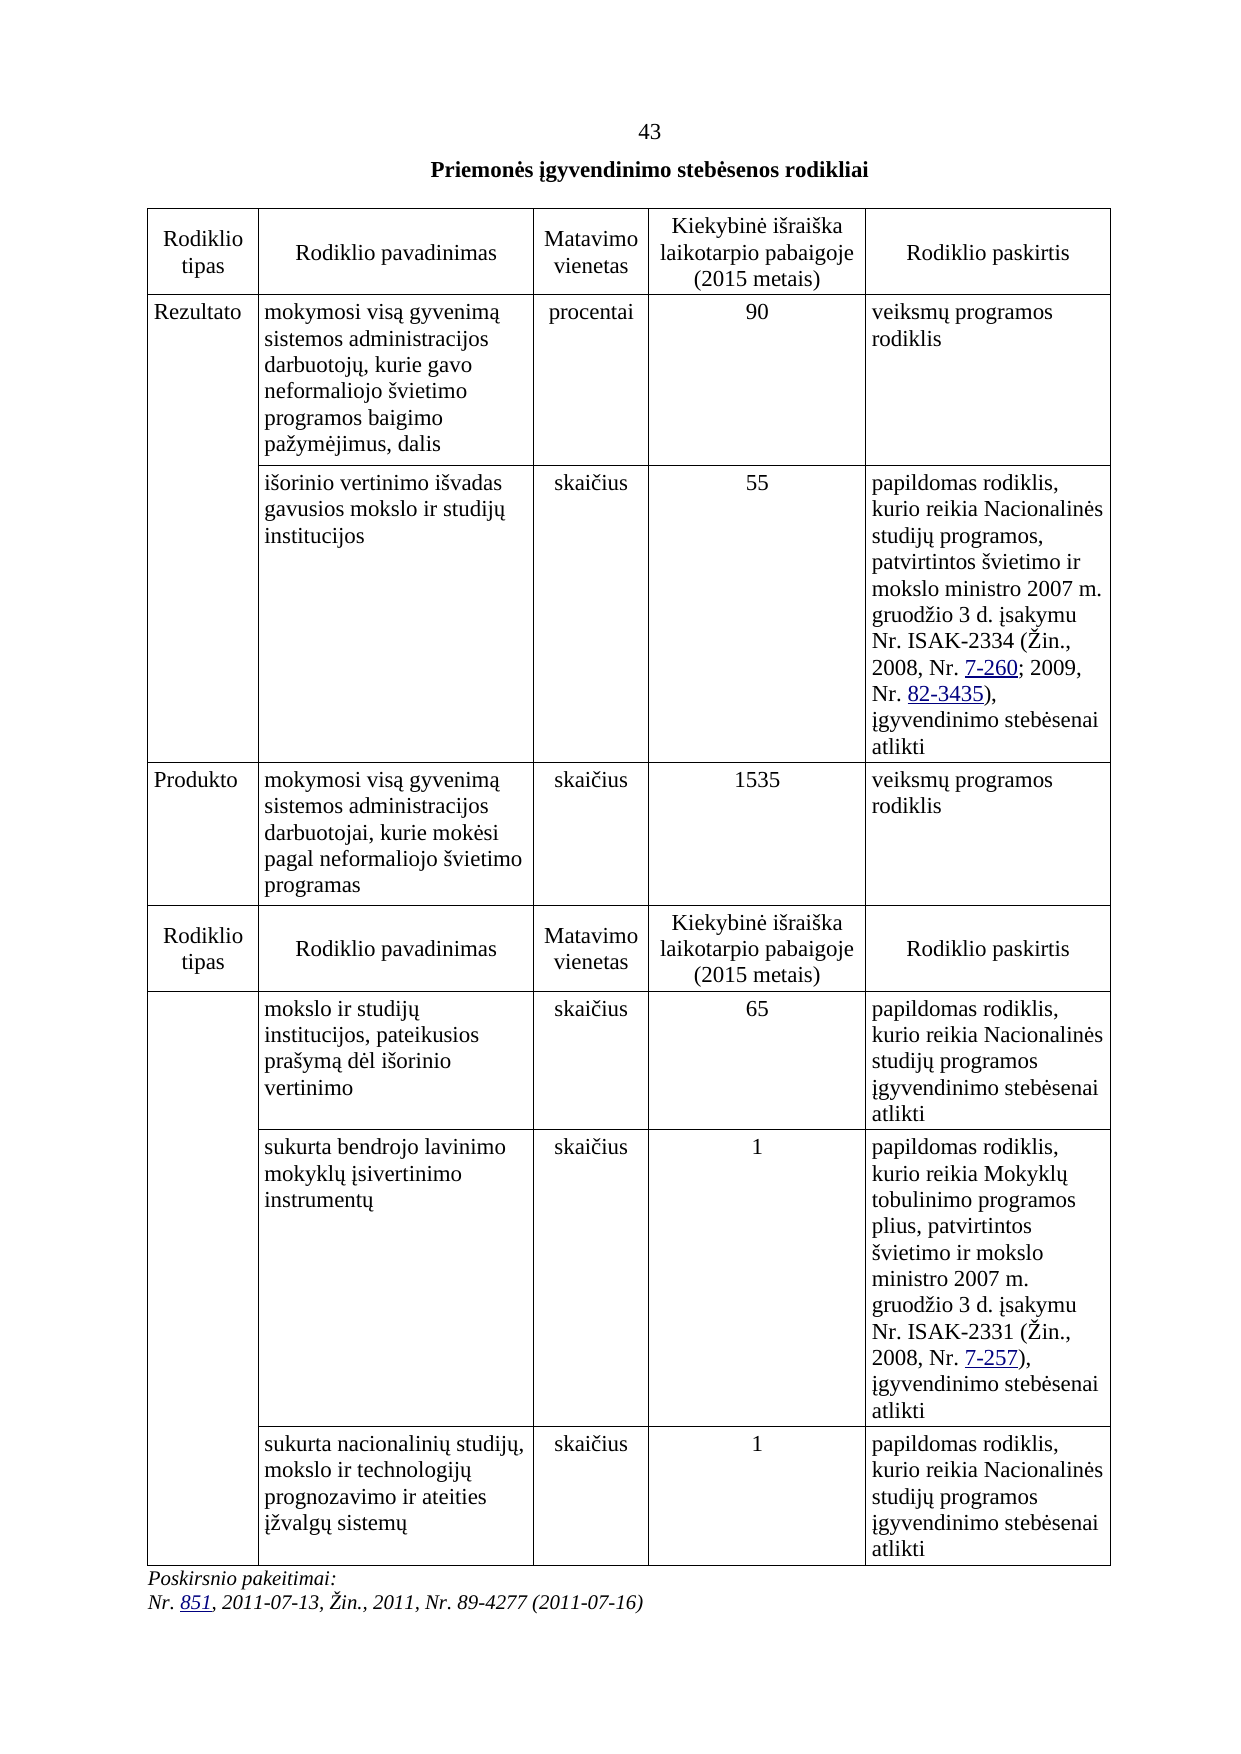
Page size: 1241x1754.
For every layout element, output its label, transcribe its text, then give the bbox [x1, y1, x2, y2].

table_cell veiksmų programos rodiklis [866, 295, 1110, 465]
table_cell Rodiklio pavadinimas [259, 906, 533, 991]
table_header Rodiklio paskirtis [866, 209, 1110, 294]
table_cell papildomas rodiklis, kurio reikia Nacionalinės studijų programos įgyvendinimo stebėsenai atlikti [866, 992, 1110, 1129]
table_cell mokymosi visą gyvenimą sistemos administracijos darbuotojai, kurie mokėsi pagal neformaliojo švietimo programas [259, 763, 533, 905]
table_cell mokymosi visą gyvenimą sistemos administracijos darbuotojų, kurie gavo neformaliojo švietimo programos baigimo pažymėjimus, dalis [259, 295, 533, 465]
table_cell Matavimo vienetas [534, 906, 648, 991]
table_header Rodiklio pavadinimas [259, 209, 533, 294]
table_cell išorinio vertinimo išvadas gavusios mokslo ir studijų institucijos [259, 466, 533, 762]
table_cell 1535 [649, 763, 865, 905]
table_cell Kiekybinė išraiška laikotarpio pabaigoje (2015 metais) [649, 906, 865, 991]
table_cell Rodiklio paskirtis [866, 906, 1110, 991]
table_cell skaičius [534, 992, 648, 1129]
text Nr. 851, 2011-07-13, Žin., 2011, Nr. 89-4277 (2011-07-16) [148, 1590, 1152, 1614]
table_cell 65 [649, 992, 865, 1129]
table_cell Rodiklio tipas [148, 906, 258, 991]
table_cell [148, 992, 258, 1565]
table_cell papildomas rodiklis, kurio reikia Mokyklų tobulinimo programos plius, patvirtintos švietimo ir mokslo ministro 2007 m. gruodžio 3 d. įsakymu Nr. ISAK-2331 (Žin., 2008, Nr. 7-257), įgyvendinimo stebėsenai atlikti [866, 1130, 1110, 1426]
table_header Matavimo vienetas [534, 209, 648, 294]
table_cell Produkto [148, 763, 258, 905]
table_cell 1 [649, 1427, 865, 1565]
table_cell mokslo ir studijų institucijos, pateikusios prašymą dėl išorinio vertinimo [259, 992, 533, 1129]
table_cell sukurta nacionalinių studijų, mokslo ir technologijų prognozavimo ir ateities įžvalgų sistemų [259, 1427, 533, 1565]
table_cell sukurta bendrojo lavinimo mokyklų įsivertinimo instrumentų [259, 1130, 533, 1426]
table_cell procentai [534, 295, 648, 465]
table_cell skaičius [534, 763, 648, 905]
table_cell skaičius [534, 1130, 648, 1426]
table_header Kiekybinė išraiška laikotarpio pabaigoje (2015 metais) [649, 209, 865, 294]
table_cell skaičius [534, 1427, 648, 1565]
table_cell Rezultato [148, 295, 258, 762]
table_cell 1 [649, 1130, 865, 1426]
table_cell veiksmų programos rodiklis [866, 763, 1110, 905]
table_header Rodiklio tipas [148, 209, 258, 294]
table_cell papildomas rodiklis, kurio reikia Nacionalinės studijų programos įgyvendinimo stebėsenai atlikti [866, 1427, 1110, 1565]
text Priemonės įgyvendinimo stebėsenos rodikliai [148, 156, 1152, 182]
table_cell skaičius [534, 466, 648, 762]
table_cell 55 [649, 466, 865, 762]
text Poskirsnio pakeitimai: [148, 1566, 1152, 1590]
table_cell 90 [649, 295, 865, 465]
table_cell papildomas rodiklis, kurio reikia Nacionalinės studijų programos, patvirtintos švietimo ir mokslo ministro 2007 m. gruodžio 3 d. įsakymu Nr. ISAK-2334 (Žin., 2008, Nr. 7-260; 2009, Nr. 82-3435), įgyvendinimo stebėsenai atlikti [866, 466, 1110, 762]
